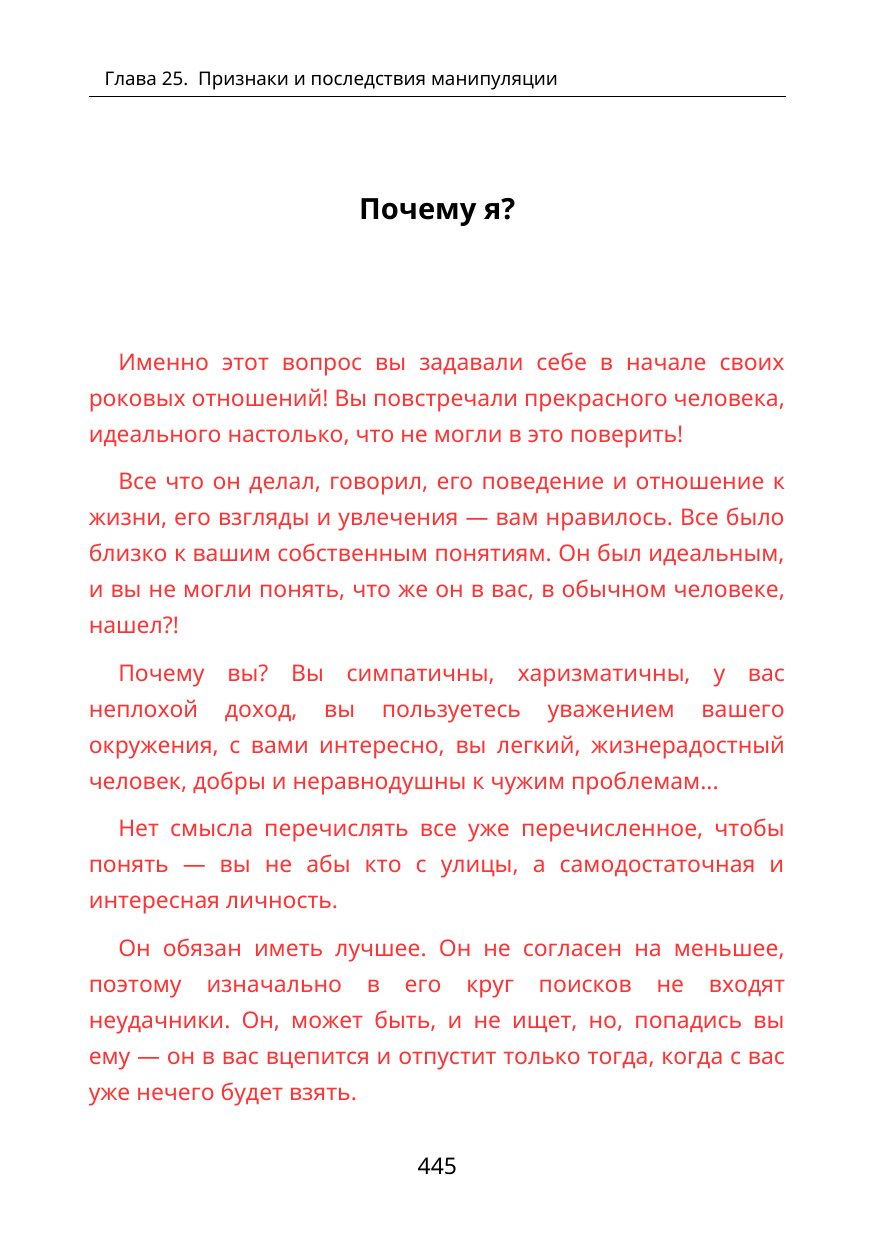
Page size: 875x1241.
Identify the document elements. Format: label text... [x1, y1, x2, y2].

text Он обязан иметь лучшее. Он не согласен на меньшее, поэтому изначально в его круг поисков не входят неудачники. Он, может быть, и не ищет, но, попадись вы ему — он в вас вцепится и отпустит только тогда, когда с вас уже нечего будет взять. [88, 932, 786, 1107]
subtitle Почему я? [88, 185, 786, 228]
text Нет смысла перечислять все уже перечисленное, чтобы понять — вы не абы кто с улицы, а самодостаточная и интересная личность. [88, 812, 786, 915]
text Почему вы? Вы симпатичны, харизматичны, у вас неплохой доход, вы пользуетесь уважением вашего окружения, с вами интересно, вы легкий, жизнерадостный человек, добры и неравнодушны к чужим проблемам... [88, 657, 786, 796]
text Именно этот вопрос вы задавали себе в начале своих роковых отношений! Вы повстречали прекрасного человека, идеального настолько, что не могли в это поверить! [88, 346, 786, 449]
text Все что он делал, говорил, его поведение и отношение к жизни, его взгляды и увлечения — вам нравилось. Все было близко к вашим собственным понятиям. Он был идеальным, и вы не могли понять, что же он в вас, в обычном человеке, нашел?! [88, 465, 786, 640]
